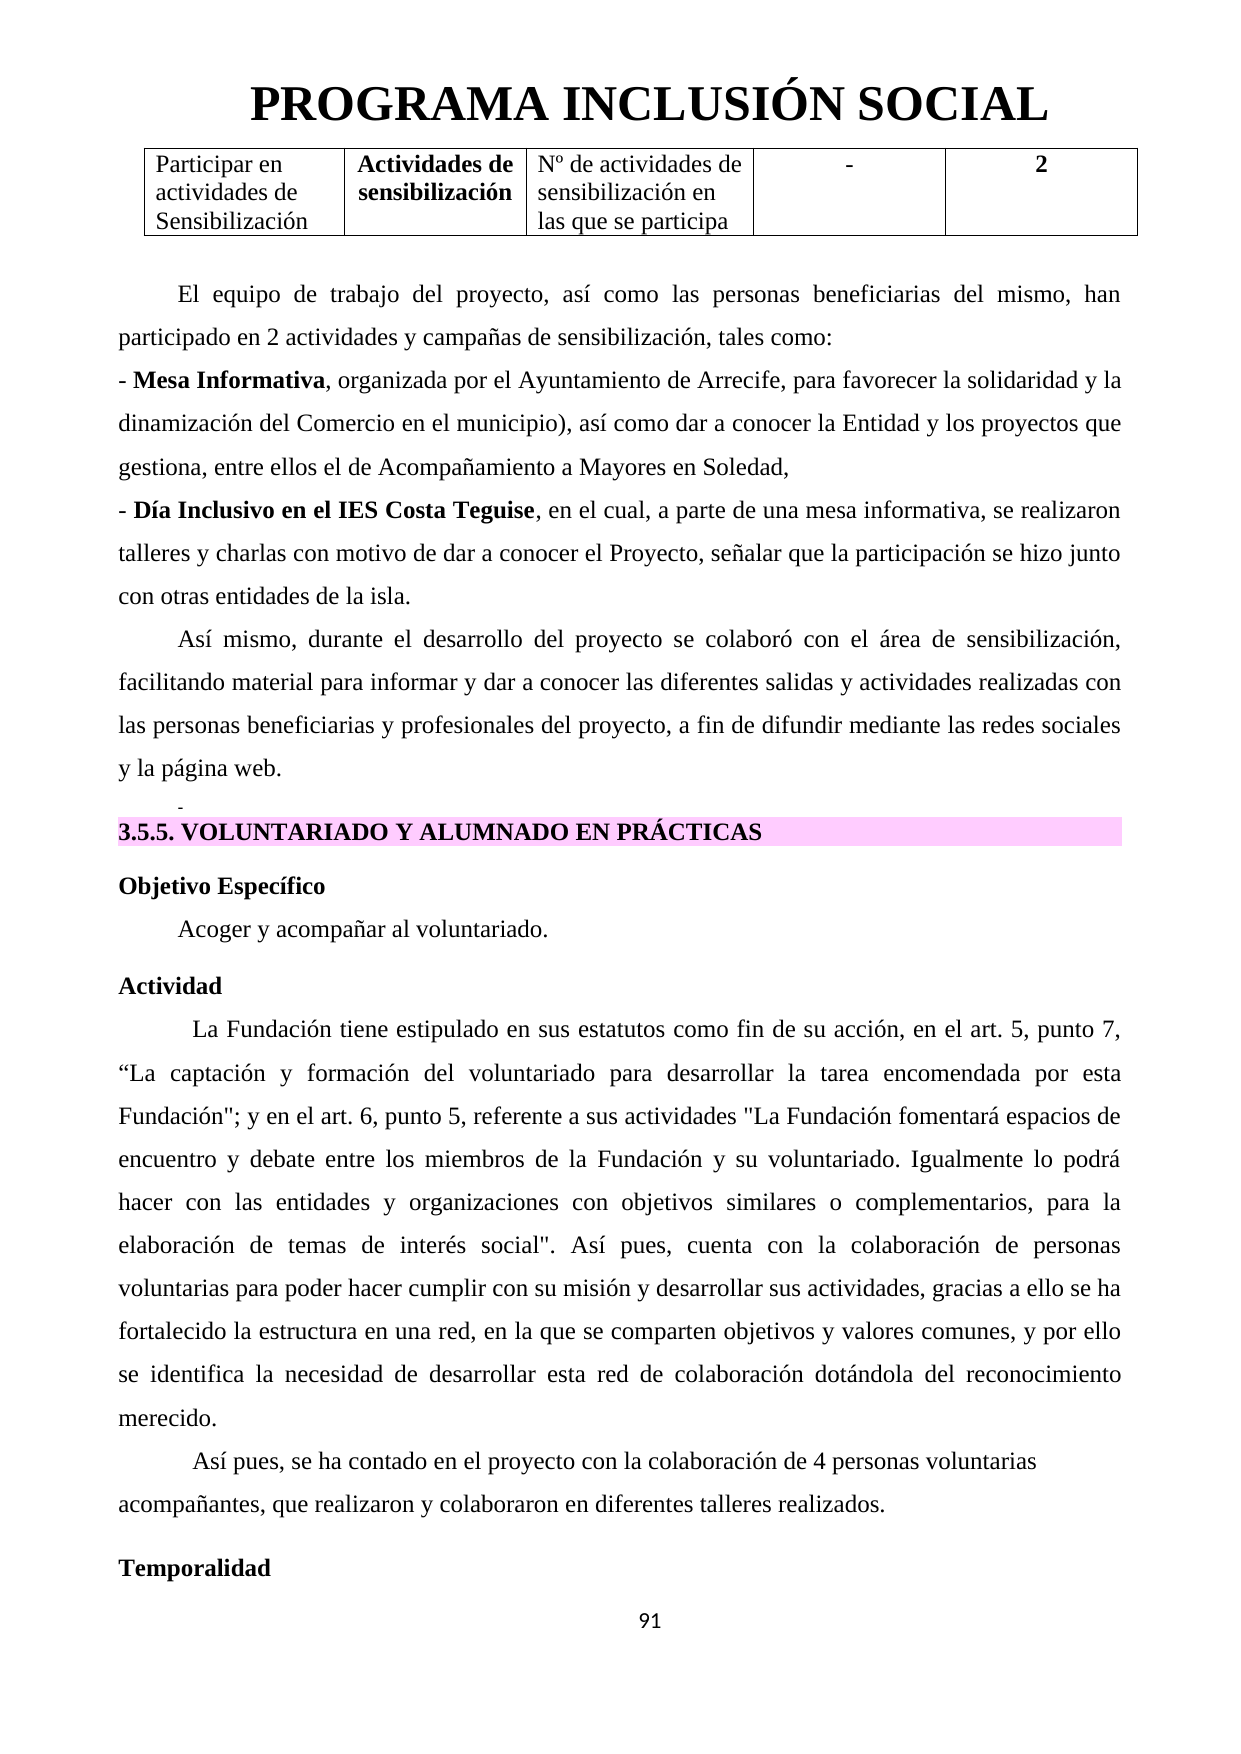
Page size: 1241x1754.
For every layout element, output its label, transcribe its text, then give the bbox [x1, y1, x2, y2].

table_cell - [754, 149, 945, 235]
text Actividad [118, 971, 1122, 1000]
text La Fundación tiene estipulado en sus estatutos como fin de su acción, en el art. 5, punto 7, “La captación y formación del voluntariado para desarrollar la tarea encomendada por esta Fundación"; y en el art. 6, punto 5, referente a sus actividades "La Fundación fomentará espacios de encuentro y debate entre los miembros de la Fundación y su voluntariado. Igualmente lo podrá hacer con las entidades y organizaciones con objetivos similares o complementarios, para la elaboración de temas de interés social". Así pues, cuenta con la colaboración de personas voluntarias para poder hacer cumplir con su misión y desarrollar sus actividades, gracias a ello se ha fortalecido la estructura en una red, en la que se comparten objetivos y valores comunes, y por ello se identifica la necesidad de desarrollar esta red de colaboración dotándola del reconocimiento merecido. [118, 1014, 1122, 1431]
table_cell Actividades de sensibilización [345, 149, 526, 235]
text Así mismo, durante el desarrollo del proyecto se colaboró con el área de sensibilización, facilitando material para informar y dar a conocer las diferentes salidas y actividades realizadas con las personas beneficiarias y profesionales del proyecto, a fin de difundir mediante las redes sociales y la página web. [118, 624, 1122, 782]
text - [177, 797, 1122, 817]
text El equipo de trabajo del proyecto, así como las personas beneficiarias del mismo, han participado en 2 actividades y campañas de sensibilización, tales como: [118, 279, 1122, 351]
table_cell Participar en actividades de Sensibilización [145, 149, 344, 235]
text Temporalidad [118, 1553, 1122, 1577]
table_cell Nº de actividades de sensibilización en las que se participa [527, 149, 753, 235]
text Acoger y acompañar al voluntariado. [177, 914, 1122, 943]
text Objetivo Específico [118, 871, 1122, 899]
table_cell 2 [946, 149, 1137, 235]
text - Día Inclusivo en el IES Costa Teguise, en el cual, a parte de una mesa informativa, se realizaron talleres y charlas con motivo de dar a conocer el Proyecto, señalar que la participación se hizo junto con otras entidades de la isla. [118, 495, 1122, 610]
text Así pues, se ha contado en el proyecto con la colaboración de 4 personas voluntarias acompañantes, que realizaron y colaboraron en diferentes talleres realizados. [118, 1446, 1122, 1518]
text 3.5.5. VOLUNTARIADO Y ALUMNADO EN PRÁCTICAS [118, 817, 1122, 846]
text - Mesa Informativa, organizada por el Ayuntamiento de Arrecife, para favorecer la solidaridad y la dinamización del Comercio en el municipio), así como dar a conocer la Entidad y los proyectos que gestiona, entre ellos el de Acompañamiento a Mayores en Soledad, [118, 365, 1122, 480]
